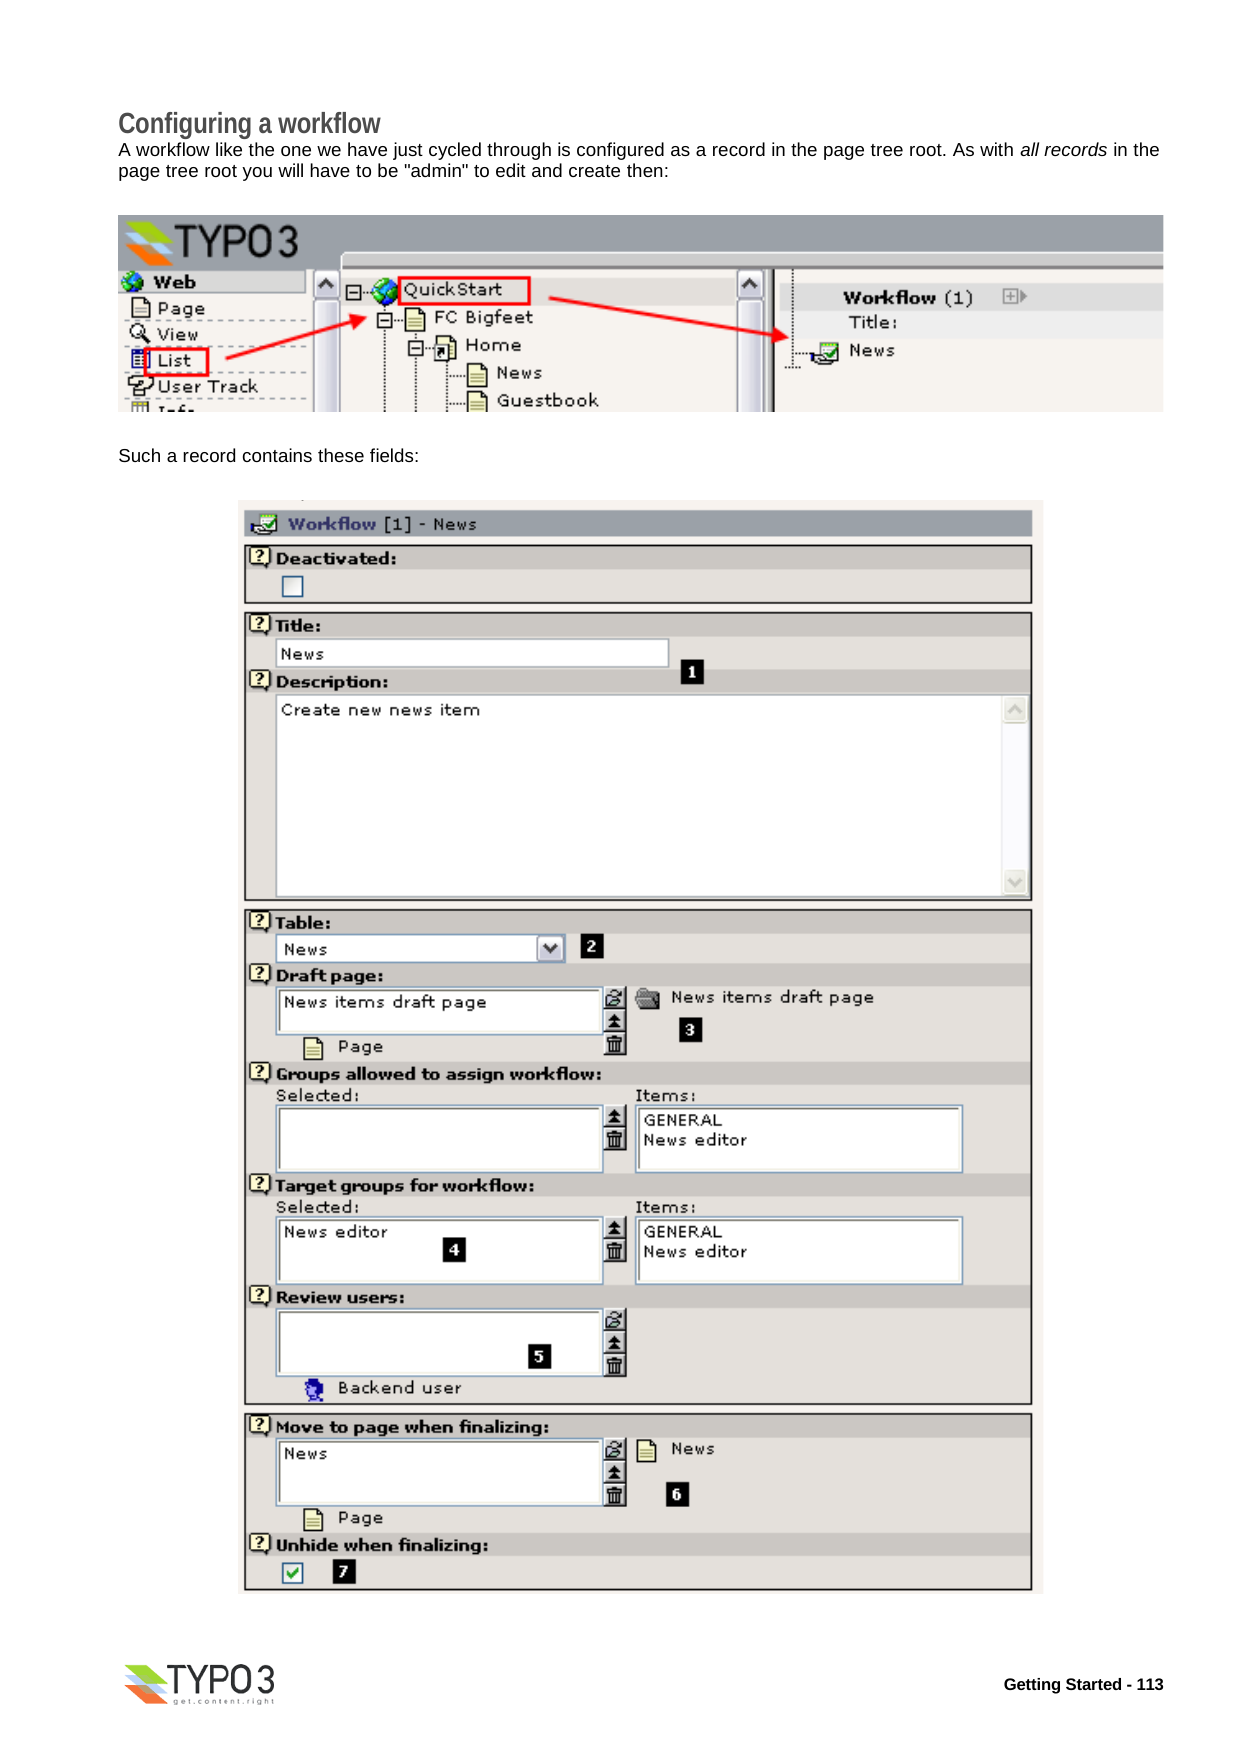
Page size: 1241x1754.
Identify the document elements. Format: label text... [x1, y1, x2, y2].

picture [118, 215, 1164, 412]
picture [238, 500, 1044, 1594]
text A workflow like the one we have just cycled through is configured as a record in the page tree root. As with all records in the page tree root you will have to be "admin" to edit and create then: [118, 139, 1163, 181]
subtitle Configuring a workflow [118, 106, 1163, 139]
text Such a record contains these fields: [118, 445, 1163, 466]
picture [119, 1659, 280, 1710]
